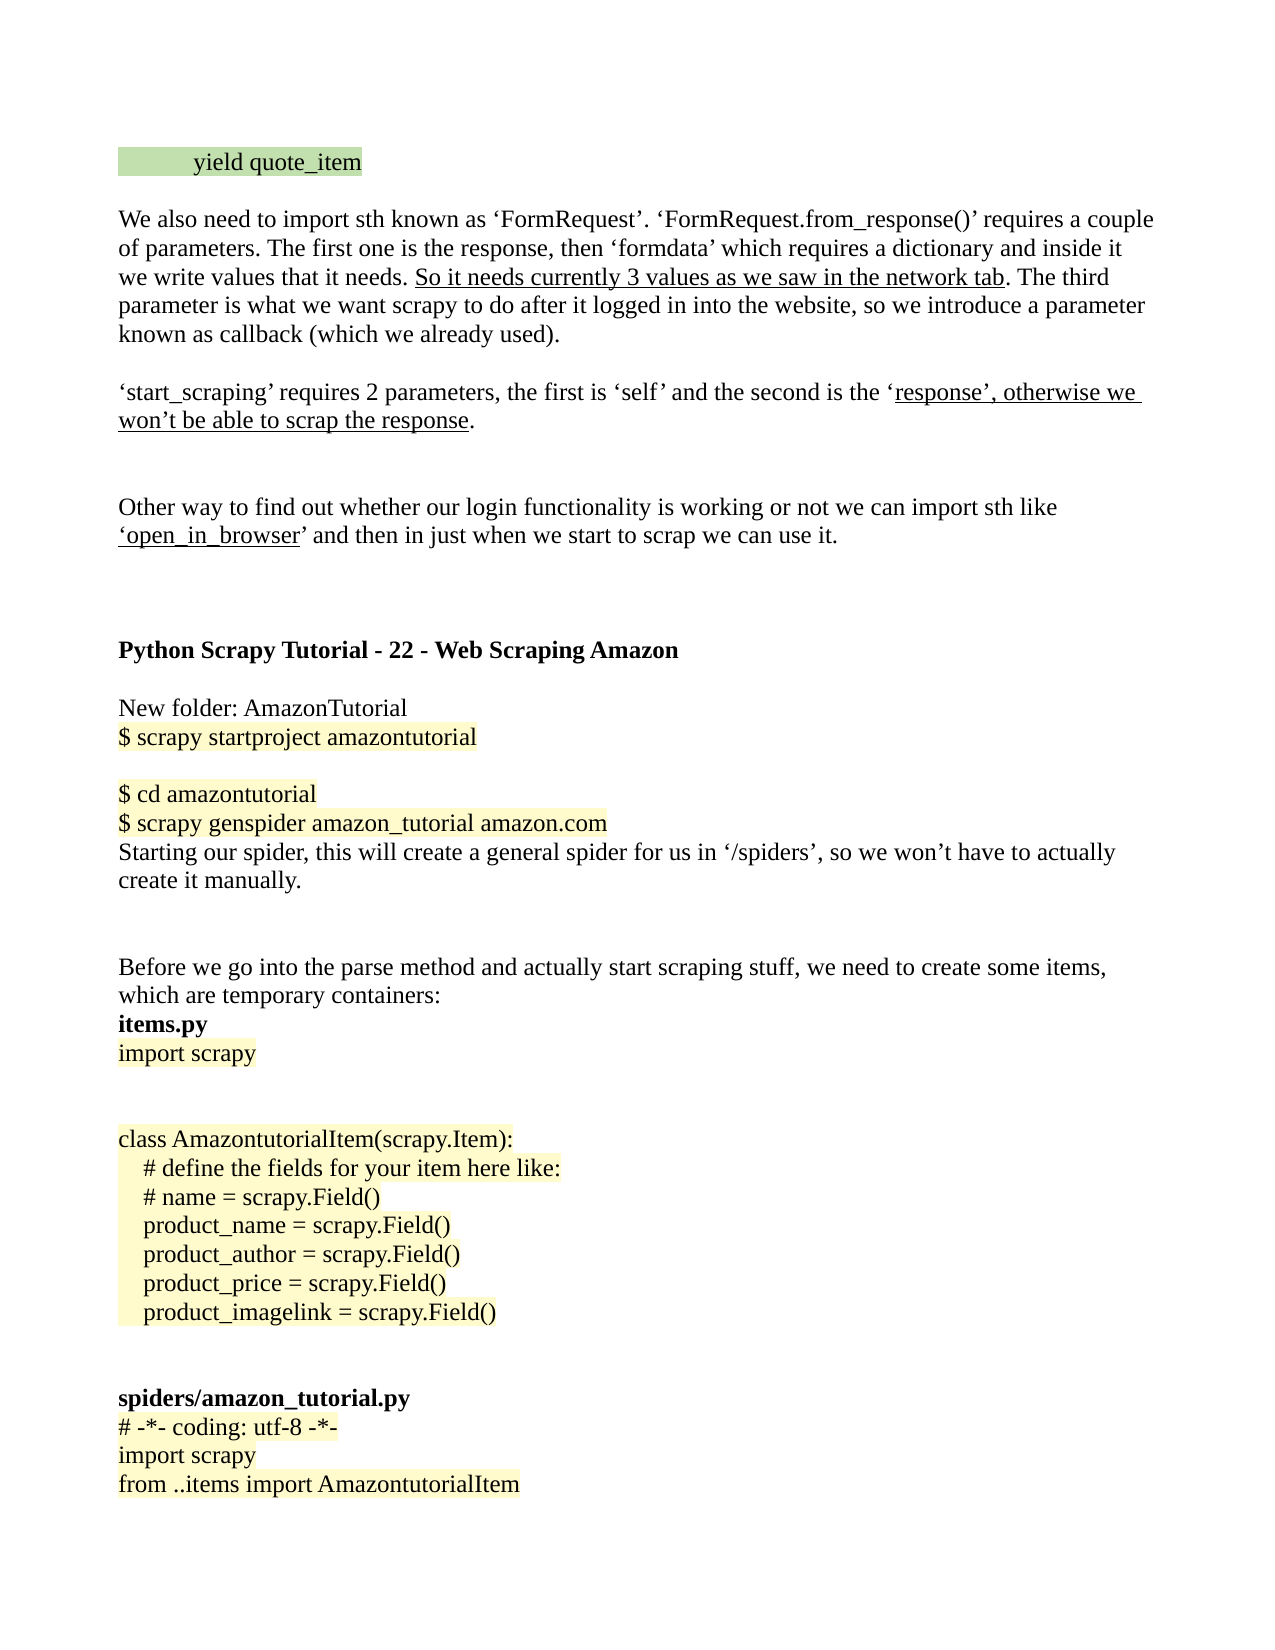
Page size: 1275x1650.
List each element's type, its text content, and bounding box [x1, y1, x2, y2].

text from ..items import AmazontutorialItem [118, 1469, 1157, 1498]
text $ scrapy startproject amazontutorial [118, 722, 1157, 751]
text ‘start_scraping’ requires 2 parameters, the first is ‘self’ and the second is the ‘response’, otherwise we won’t be able to scrap the response. [118, 377, 1157, 434]
text New folder: AmazonTutorial [118, 693, 1157, 722]
text product_price = scrapy.Field() [118, 1268, 1157, 1297]
text items.py [118, 1009, 1157, 1038]
text Python Scrapy Tutorial - 22 - Web Scraping Amazon [118, 636, 1157, 664]
text Starting our spider, this will create a general spider for us in ‘/spiders’, so we won’t have to actually create it manually. [118, 837, 1157, 894]
text import scrapy [118, 1441, 1157, 1469]
text # -*- coding: utf-8 -*- [118, 1412, 1157, 1441]
text We also need to import sth known as ‘FormRequest’. ‘FormRequest.from_response()’ requires a couple of parameters. The first one is the response, then ‘formdata’ which requires a dictionary and inside it we write values that it needs. So it needs currently 3 values as we saw in the network tab. The third parameter is what we want scrapy to do after it logged in into the website, so we introduce a parameter known as callback (which we already used). [118, 204, 1157, 348]
text class AmazontutorialItem(scrapy.Item): [118, 1124, 1157, 1153]
text product_name = scrapy.Field() [118, 1211, 1157, 1239]
text product_imagelink = scrapy.Field() [118, 1297, 1157, 1326]
text $ cd amazontutorial [118, 779, 1157, 808]
text # define the fields for your item here like: [118, 1153, 1157, 1182]
text $ scrapy genspider amazon_tutorial amazon.com [118, 808, 1157, 837]
text Other way to find out whether our login functionality is working or not we can import sth like ‘open_in_browser’ and then in just when we start to scrap we can use it. [118, 492, 1157, 549]
text product_author = scrapy.Field() [118, 1239, 1157, 1268]
text spiders/amazon_tutorial.py [118, 1383, 1157, 1412]
text Before we go into the parse method and actually start scraping stuff, we need to create some items, which are temporary containers: [118, 952, 1157, 1009]
text # name = scrapy.Field() [118, 1182, 1157, 1211]
text import scrapy [118, 1038, 1157, 1067]
text yield quote_item [118, 147, 1157, 176]
